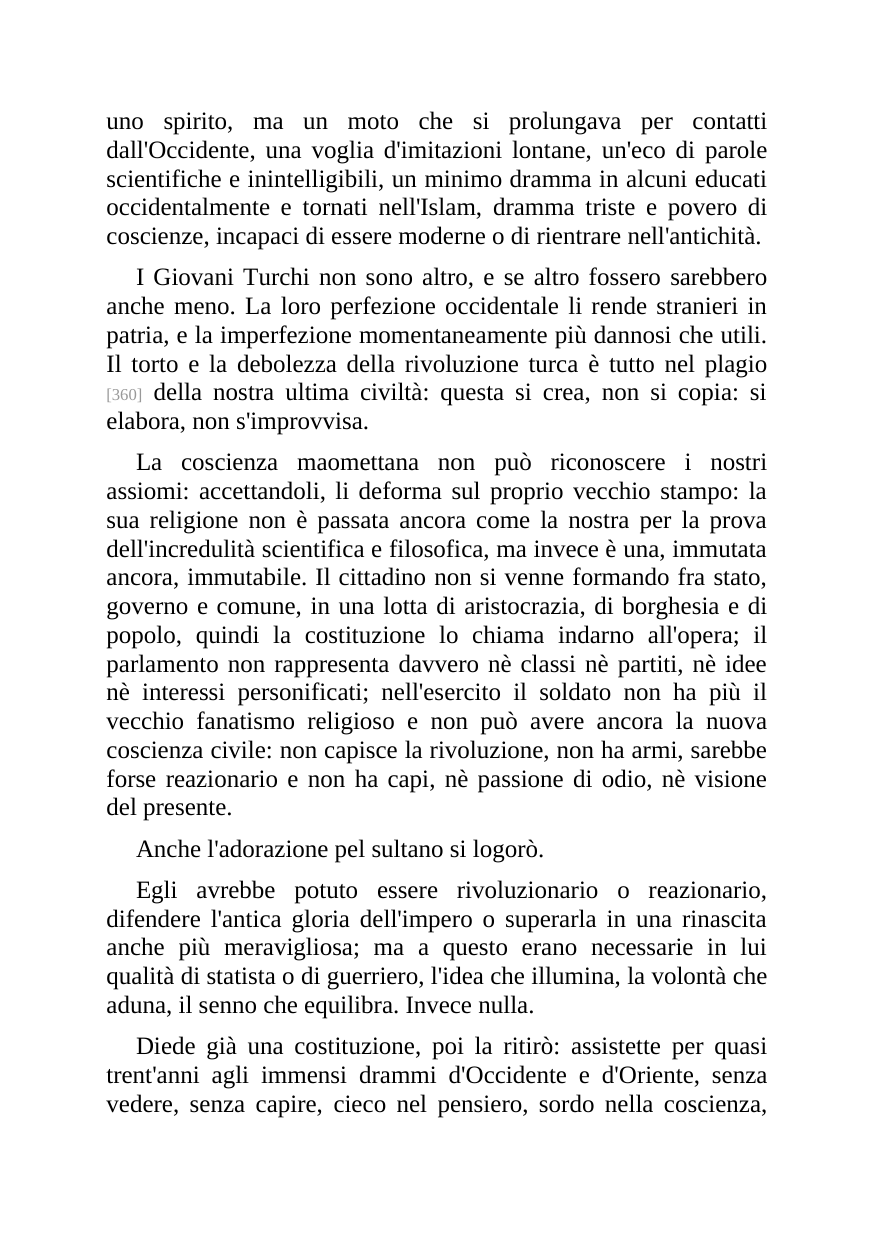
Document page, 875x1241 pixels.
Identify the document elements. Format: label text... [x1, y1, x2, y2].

text I Giovani Turchi non sono altro, e se altro fossero sarebbero anche meno. La loro perfezione occidentale li rende stranieri in patria, e la imperfezione momentaneamente più dannosi che utili. Il torto e la debolezza della rivoluzione turca è tutto nel plagio [360] della nostra ultima civiltà: questa si crea, non si copia: si elabora, non s'improvvisa. [106, 262, 768, 435]
text La coscienza maomettana non può riconoscere i nostri assiomi: accettandoli, li deforma sul proprio vecchio stampo: la sua religione non è passata ancora come la nostra per la prova dell'incredulità scientifica e filosofica, ma invece è una, immutata ancora, immutabile. Il cittadino non si venne formando fra stato, governo e comune, in una lotta di aristocrazia, di borghesia e di popolo, quindi la costituzione lo chiama indarno all'opera; il parlamento non rappresenta davvero nè classi nè partiti, nè idee nè interessi personificati; nell'esercito il soldato non ha più il vecchio fanatismo religioso e non può avere ancora la nuova coscienza civile: non capisce la rivoluzione, non ha armi, sarebbe forse reazionario e non ha capi, nè passione di odio, nè visione del presente. [106, 447, 768, 821]
text Anche l'adorazione pel sultano si logorò. [106, 834, 768, 862]
text Diede già una costituzione, poi la ritirò: assistette per quasi trent'anni agli immensi drammi d'Occidente e d'Oriente, senza vedere, senza capire, cieco nel pensiero, sordo nella coscienza, [106, 1031, 768, 1117]
text Egli avrebbe potuto essere rivoluzionario o reazionario, difendere l'antica gloria dell'impero o superarla in una rinascita anche più meravigliosa; ma a questo erano necessarie in lui qualità di statista o di guerriero, l'idea che illumina, la volontà che aduna, il senno che equilibra. Invece nulla. [106, 875, 768, 1019]
text uno spirito, ma un moto che si prolungava per contatti dall'Occidente, una voglia d'imitazioni lontane, un'eco di parole scientifiche e inintelligibili, un minimo dramma in alcuni educati occidentalmente e tornati nell'Islam, dramma triste e povero di coscienze, incapaci di essere moderne o di rientrare nell'antichità. [106, 106, 768, 250]
